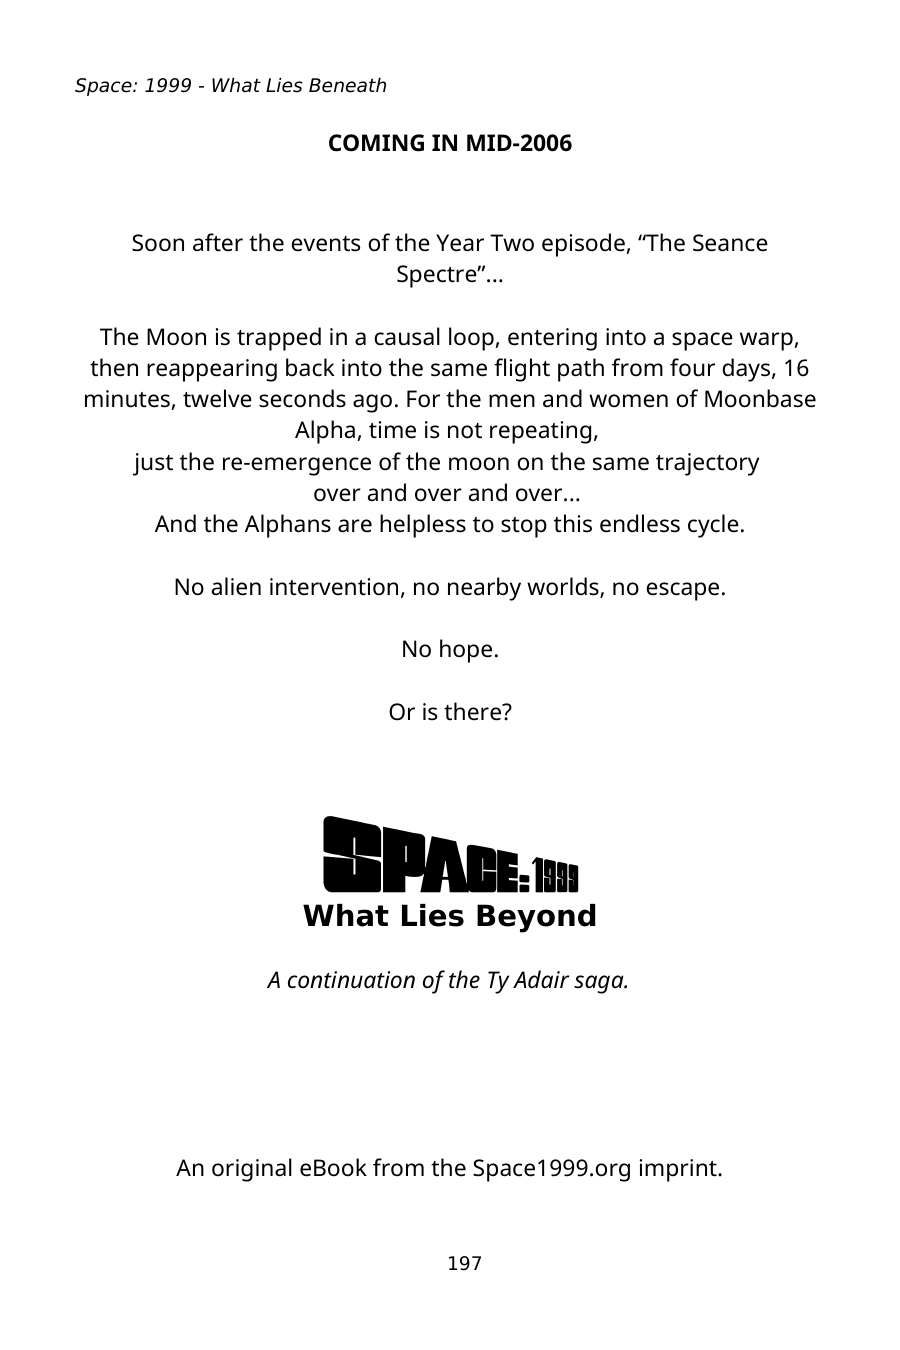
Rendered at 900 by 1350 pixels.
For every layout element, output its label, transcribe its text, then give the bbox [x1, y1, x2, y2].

picture [319, 812, 581, 898]
text over and over and over... [75, 477, 825, 508]
text Soon after the events of the Year Two episode, “The Seance Spectre”... [75, 227, 825, 289]
text No hope. [75, 633, 825, 664]
text What Lies Beyond [75, 789, 825, 933]
text The Moon is trapped in a causal loop, entering into a space warp, then reappearing back into the same flight path from four days, 16 minutes, twelve seconds ago. For the men and women of Moonbase Alpha, time is not repeating, [75, 321, 825, 446]
text No alien intervention, no nearby worlds, no escape. [75, 571, 825, 602]
text And the Alphans are helpless to stop this endless cycle. [75, 508, 825, 539]
subtitle COMING IN MID-2006 [75, 127, 825, 158]
text just the re-emergence of the moon on the same trajectory [75, 446, 825, 477]
text An original eBook from the Space1999.org imprint. [75, 1152, 825, 1183]
text A continuation of the Ty Adair saga. [75, 964, 825, 996]
text Or is there? [75, 696, 825, 727]
